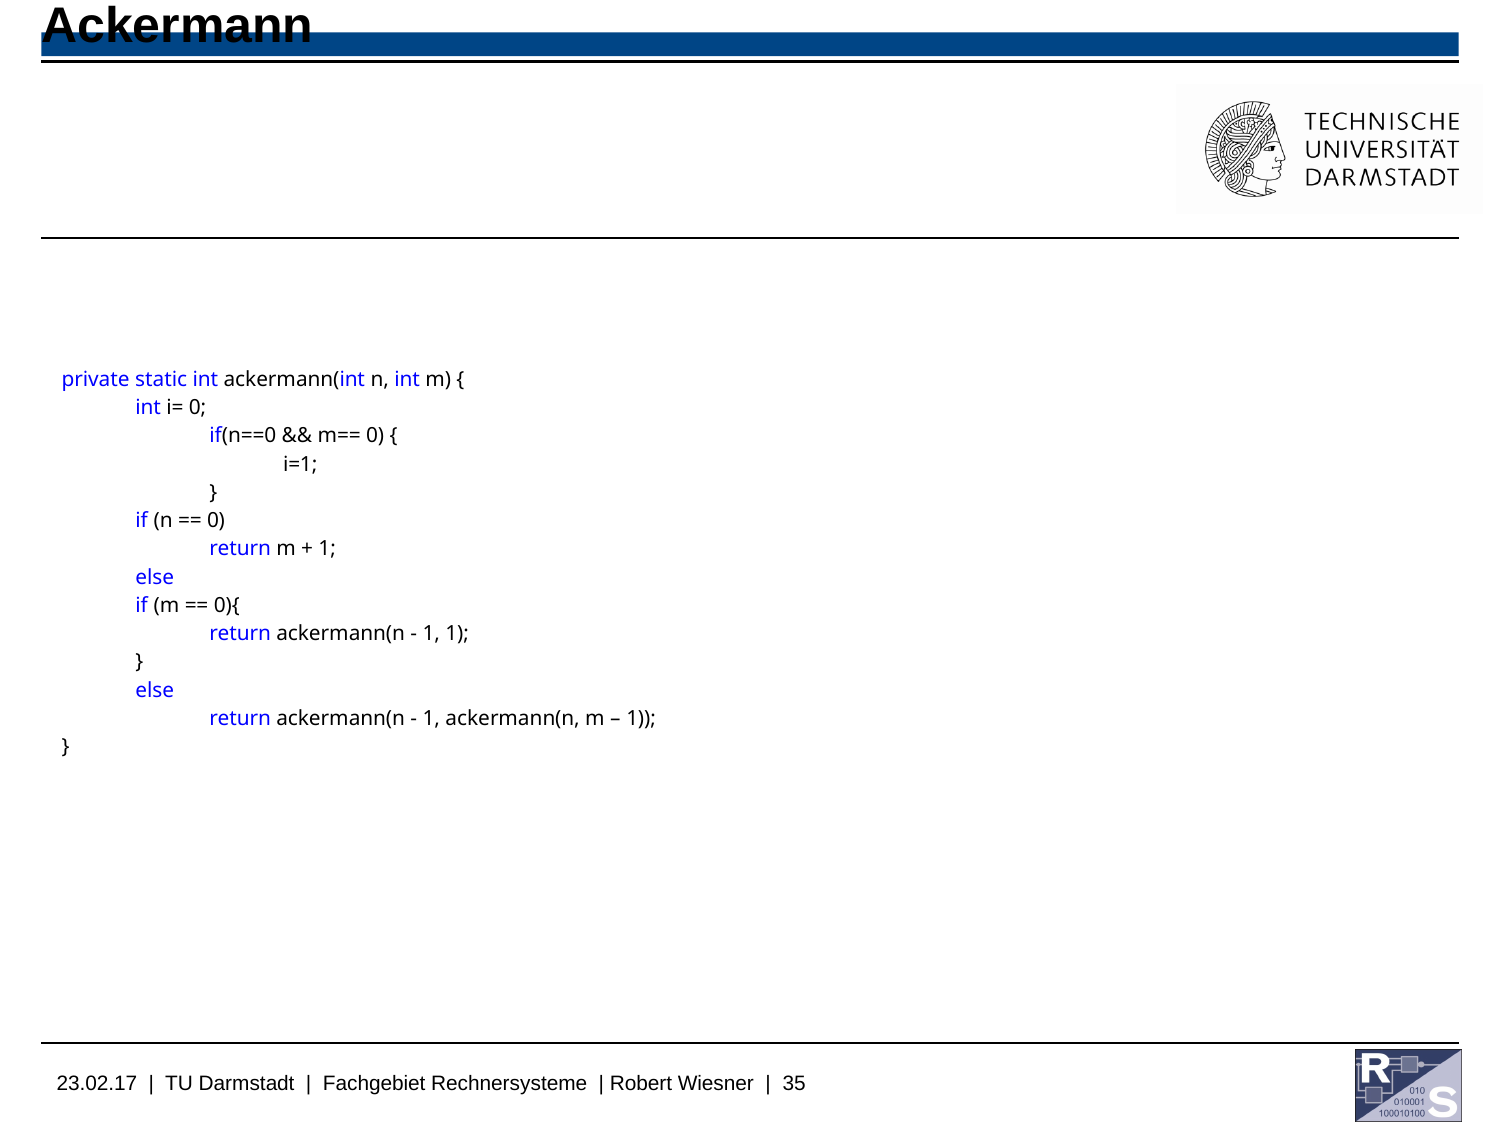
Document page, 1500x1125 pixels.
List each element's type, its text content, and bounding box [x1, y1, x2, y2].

text_box private static int ackermann(int n, int m) { int i= 0; if(n==0 && m== 0) { i=1; } if (n == 0) return m + 1; else if (m == 0){ return ackermann(n - 1, 1); } else return ackermann(n - 1, ackermann(n, m – 1)); } [46, 356, 944, 866]
picture [1355, 1049, 1462, 1122]
title Ackermann [41, 0, 1131, 128]
